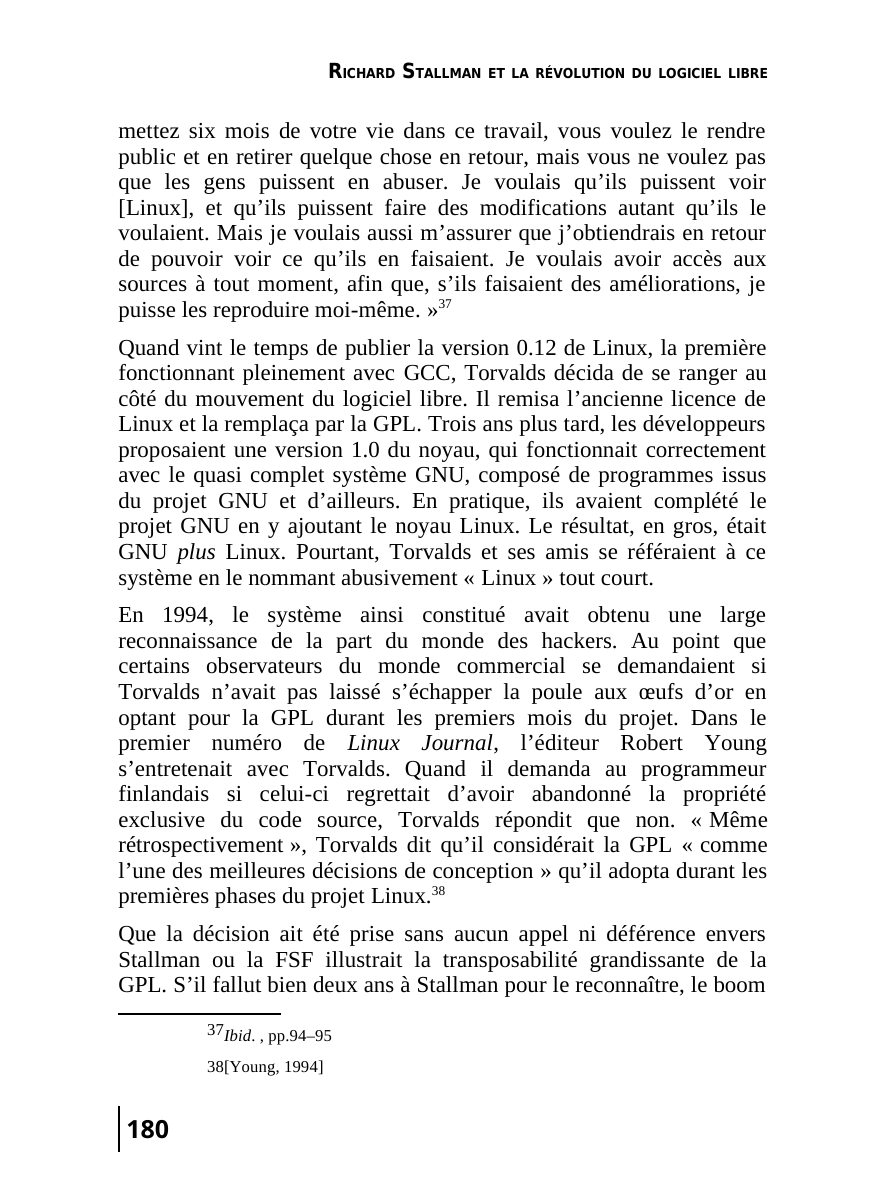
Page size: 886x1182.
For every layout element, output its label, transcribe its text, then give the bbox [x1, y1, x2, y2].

text Que la décision ait été prise sans aucun appel ni déférence envers Stallman ou la FSF illustrait la transposabilité grandissante de la GPL. S’il fallut bien deux ans à Stallman pour le reconnaître, le boom [118, 921, 768, 998]
text Ibid. , pp.94–95 [207, 1020, 768, 1045]
text En 1994, le système ainsi constitué avait obtenu une large reconnaissance de la part du monde des hackers. Au point que certains observateurs du monde commercial se demandaient si Torvalds n’avait pas laissé s’échapper la poule aux œufs d’or en optant pour la GPL durant les premiers mois du projet. Dans le premier numéro de Linux Journal, l’éditeur Robert Young s’entretenait avec Torvalds. Quand il demanda au programmeur finlandais si celui-ci regrettait d’avoir abandonné la propriété exclusive du code source, Torvalds répondit que non. « Même rétrospectivement », Torvalds dit qu’il considérait la GPL « comme l’une des meilleures décisions de conception » qu’il adopta durant les premières phases du projet Linux. [118, 602, 768, 909]
text mettez six mois de votre vie dans ce travail, vous voulez le rendre public et en retirer quelque chose en retour, mais vous ne voulez pas que les gens puissent en abuser. Je voulais qu’ils puissent voir [Linux], et qu’ils puissent faire des modifications autant qu’ils le voulaient. Mais je voulais aussi m’assurer que j’obtiendrais en retour de pouvoir voir ce qu’ils en faisaient. Je voulais avoir accès aux sources à tout moment, afin que, s’ils faisaient des améliorations, je puisse les reproduire moi-même. » [118, 118, 768, 322]
text Quand vint le temps de publier la version 0.12 de Linux, la première fonctionnant pleinement avec GCC, Torvalds décida de se ranger au côté du mouvement du logiciel libre. Il remisa l’ancienne licence de Linux et la remplaça par la GPL. Trois ans plus tard, les développeurs proposaient une version 1.0 du noyau, qui fonctionnait correctement avec le quasi complet système GNU, composé de programmes issus du projet GNU et d’ailleurs. En pratique, ils avaient complété le projet GNU en y ajoutant le noyau Linux. Le résultat, en gros, était GNU plus Linux. Pourtant, Torvalds et ses amis se référaient à ce système en le nommant abusivement « Linux » tout court. [118, 335, 768, 590]
text [Young, 1994] [207, 1058, 768, 1076]
